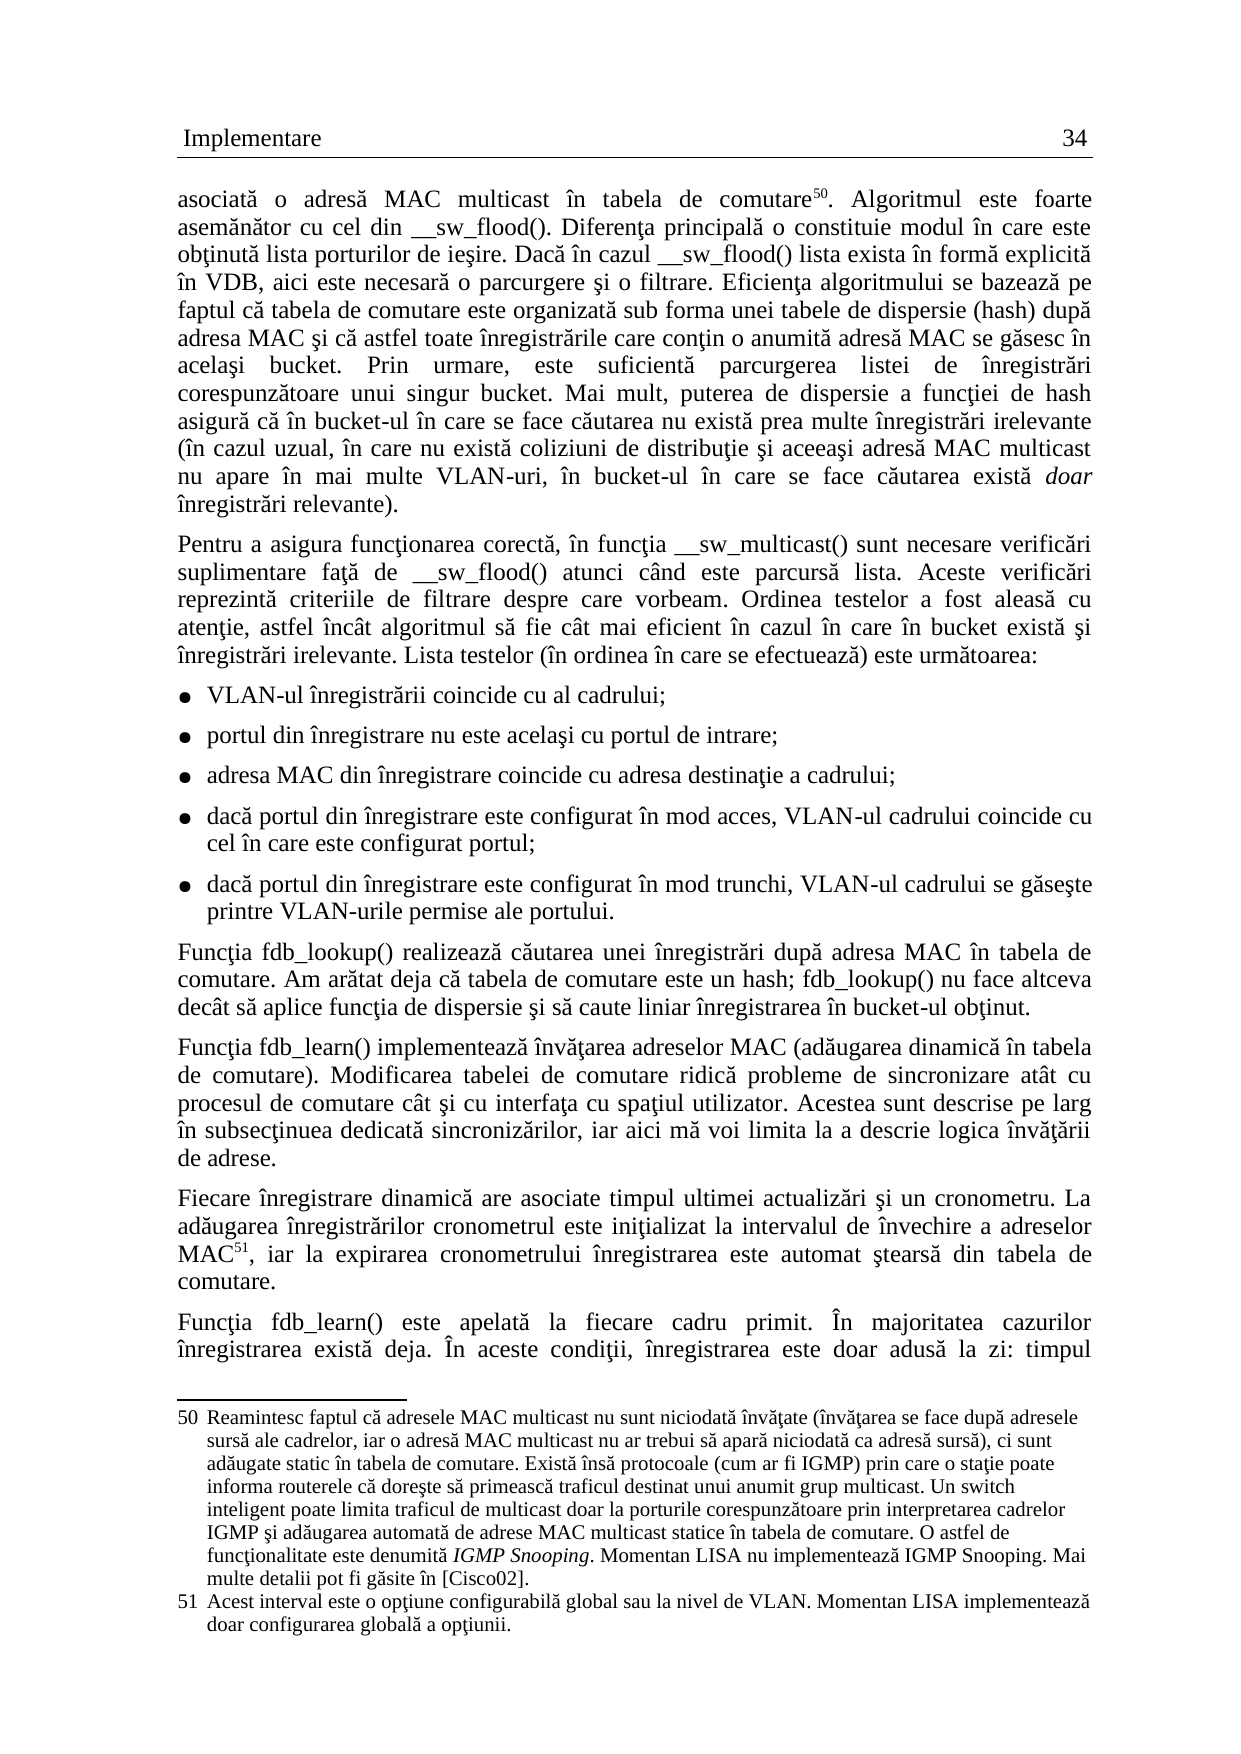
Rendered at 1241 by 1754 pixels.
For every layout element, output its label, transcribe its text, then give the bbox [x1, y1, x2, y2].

text asociată o adresă MAC multicast în tabela de comutare. Algoritmul este foarte asemănător cu cel din __sw_flood(). Diferenţa principală o constituie modul în care este obţinută lista porturilor de ieşire. Dacă în cazul __sw_flood() lista exista în formă explicită în VDB, aici este necesară o parcurgere şi o filtrare. Eficienţa algoritmului se bazează pe faptul că tabela de comutare este organizată sub forma unei tabele de dispersie (hash) după adresa MAC şi că astfel toate înregistrările care conţin o anumită adresă MAC se găsesc în acelaşi bucket. Prin urmare, este suficientă parcurgerea listei de înregistrări corespunzătoare unui singur bucket. Mai mult, puterea de dispersie a funcţiei de hash asigură că în bucket‑ul în care se face căutarea nu există prea multe înregistrări irelevante (în cazul uzual, în care nu există coliziuni de distribuţie şi aceeaşi adresă MAC multicast nu apare în mai multe VLAN‑uri, în bucket‑ul în care se face căutarea există doar înregistrări relevante). [177, 185, 1093, 518]
text Reamintesc faptul că adresele MAC multicast nu sunt niciodată învăţate (învăţarea se face după adresele sursă ale cadrelor, iar o adresă MAC multicast nu ar trebui să apară niciodată ca adresă sursă), ci sunt adăugate static în tabela de comutare. Există însă protocoale (cum ar fi IGMP) prin care o staţie poate informa routerele că doreşte să primească traficul destinat unui anumit grup multicast. Un switch inteligent poate limita traficul de multicast doar la porturile corespunzătoare prin interpretarea cadrelor IGMP şi adăugarea automată de adrese MAC multicast statice în tabela de comutare. O astfel de funcţionalitate este denumită IGMP Snooping. Momentan LISA nu implementează IGMP Snooping. Mai multe detalii pot fi găsite în [Cisco02]. [177, 1406, 1093, 1590]
text Pentru a asigura funcţionarea corectă, în funcţia __sw_multicast() sunt necesare verificări suplimentare faţă de __sw_flood() atunci când este parcursă lista. Aceste verificări reprezintă criteriile de filtrare despre care vorbeam. Ordinea testelor a fost aleasă cu atenţie, astfel încât algoritmul să fie cât mai eficient în cazul în care în bucket există şi înregistrări irelevante. Lista testelor (în ordinea în care se efectuează) este următoarea: [177, 530, 1093, 669]
list dacă portul din înregistrare este configurat în mod trunchi, VLAN‑ul cadrului se găseşte printre VLAN‑urile permise ale portului. [177, 870, 1093, 925]
text Funcţia fdb_learn() este apelată la fiecare cadru primit. În majoritatea cazurilor înregistrarea există deja. În aceste condiţii, înregistrarea este doar adusă la zi: timpul [177, 1308, 1093, 1363]
list VLAN‑ul înregistrării coincide cu al cadrului; [177, 681, 1093, 709]
text Acest interval este o opţiune configurabilă global sau la nivel de VLAN. Momentan LISA implementează doar configurarea globală a opţiunii. [177, 1590, 1093, 1636]
list dacă portul din înregistrare este configurat în mod acces, VLAN‑ul cadrului coincide cu cel în care este configurat portul; [177, 802, 1093, 857]
list portul din înregistrare nu este acelaşi cu portul de intrare; [177, 721, 1093, 749]
text Funcţia fdb_lookup() realizează căutarea unei înregistrări după adresa MAC în tabela de comutare. Am arătat deja că tabela de comutare este un hash; fdb_lookup() nu face altceva decât să aplice funcţia de dispersie şi să caute liniar înregistrarea în bucket‑ul obţinut. [177, 938, 1093, 1021]
text Funcţia fdb_learn() implementează învăţarea adreselor MAC (adăugarea dinamică în tabela de comutare). Modificarea tabelei de comutare ridică probleme de sincronizare atât cu procesul de comutare cât şi cu interfaţa cu spaţiul utilizator. Acestea sunt descrise pe larg în subsecţinuea dedicată sincronizărilor, iar aici mă voi limita la a descrie logica învăţării de adrese. [177, 1033, 1093, 1172]
list adresa MAC din înregistrare coincide cu adresa destinaţie a cadrului; [177, 762, 1093, 789]
text Fiecare înregistrare dinamică are asociate timpul ultimei actualizări şi un cronometru. La adăugarea înregistrărilor cronometrul este iniţializat la intervalul de învechire a adreselor MAC, iar la expirarea cronometrului înregistrarea este automat ştearsă din tabela de comutare. [177, 1184, 1093, 1295]
